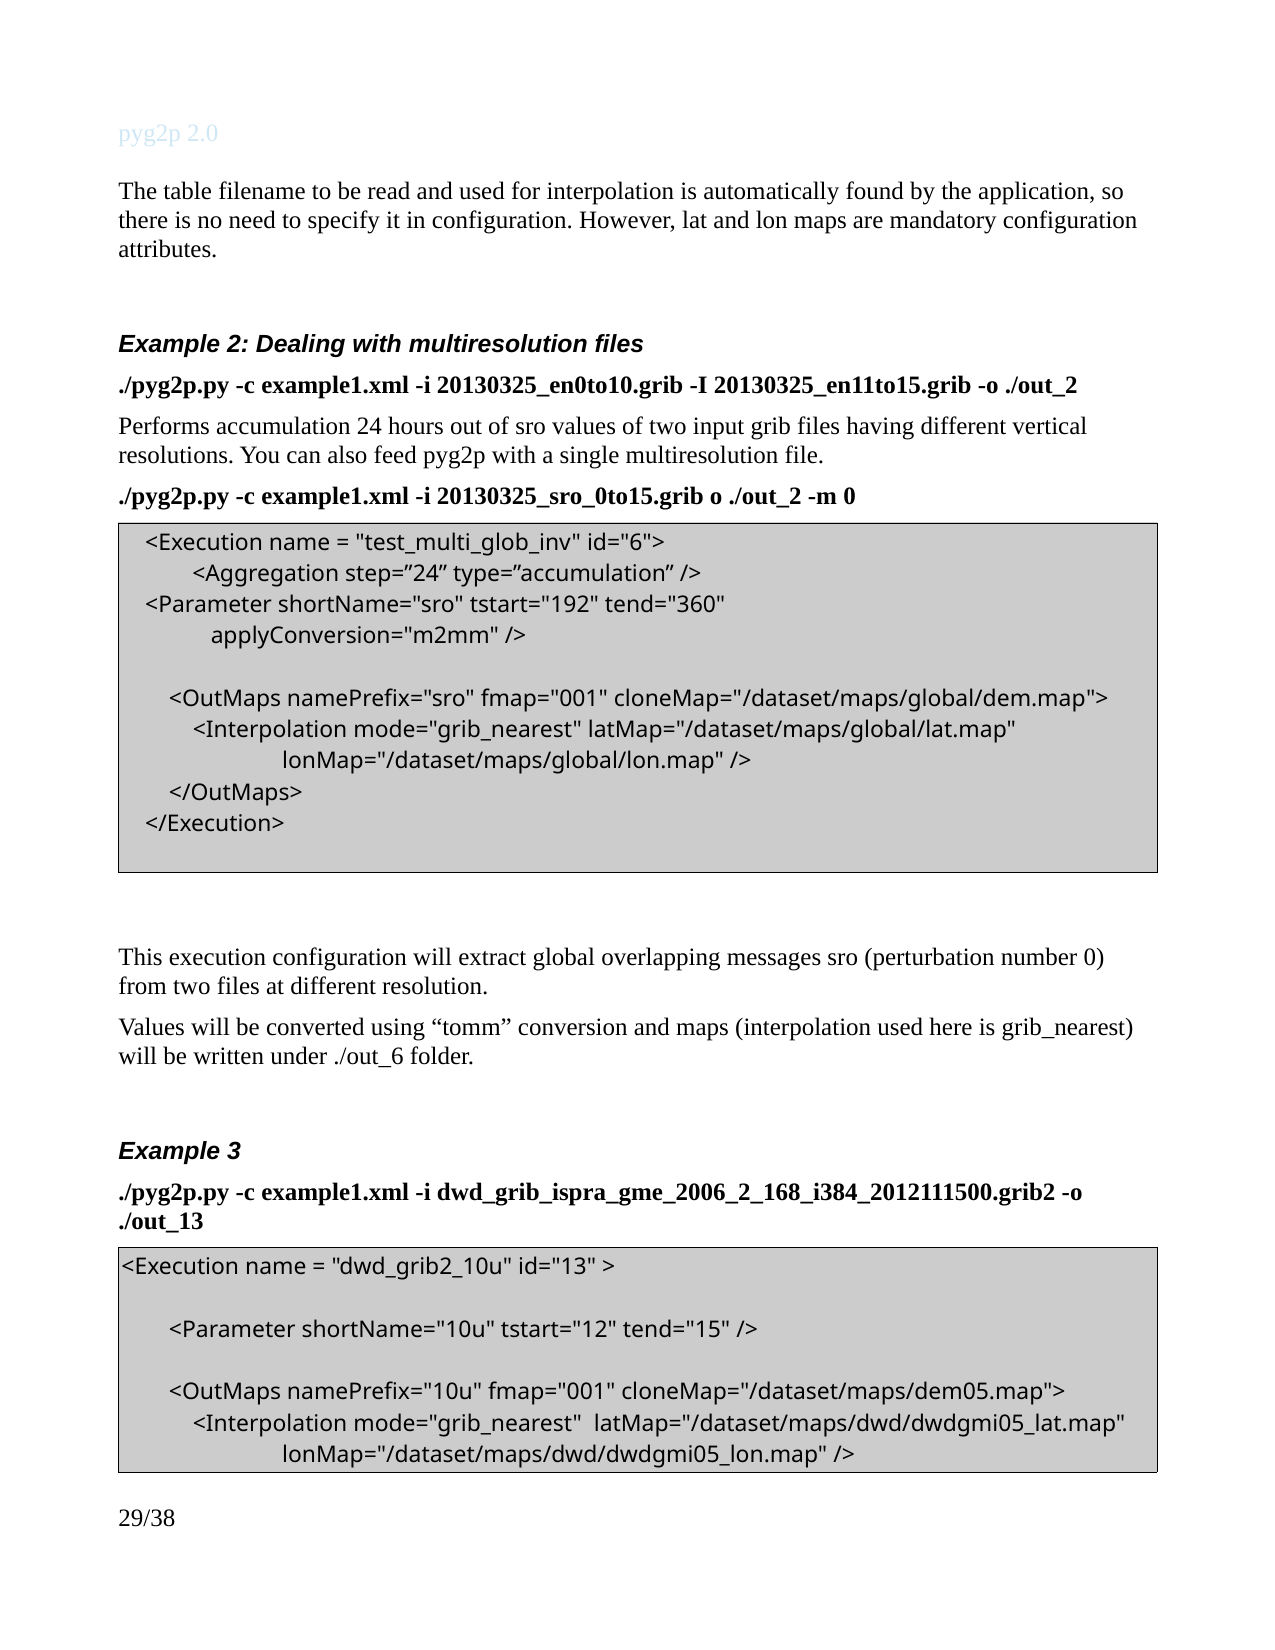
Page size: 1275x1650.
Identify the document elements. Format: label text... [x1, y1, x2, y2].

text lonMap="/dataset/maps/global/lon.map" /> [119, 741, 1157, 772]
text <OutMaps namePrefix="10u" fmap="001" cloneMap="/dataset/maps/dem05.map"> [119, 1372, 1157, 1403]
text </Execution> [119, 804, 1157, 872]
text applyConversion="m2mm" /> [119, 616, 1157, 647]
text <OutMaps namePrefix="sro" fmap="001" cloneMap="/dataset/maps/global/dem.map"> [119, 679, 1157, 710]
text <Interpolation mode="grib_nearest" latMap="/dataset/maps/dwd/dwdgmi05_lat.map" [119, 1403, 1157, 1435]
text lonMap="/dataset/maps/dwd/dwdgmi05_lon.map" /> [119, 1435, 1157, 1472]
text This execution configuration will extract global overlapping messages sro (perturbation number 0) from two files at different resolution. [118, 942, 1157, 1000]
subtitle Example 2: Dealing with multiresolution files [118, 329, 1157, 357]
text <Execution name = "dwd_grib2_10u" id="13" > [119, 1248, 1157, 1278]
subtitle Example 3 [118, 1136, 1157, 1165]
text <Interpolation mode="grib_nearest" latMap="/dataset/maps/global/lat.map" [119, 710, 1157, 741]
text ./pyg2p.py -c example1.xml -i 20130325_sro_0to15.grib o ./out_2 -m 0 [118, 481, 1157, 510]
text </OutMaps> [119, 772, 1157, 804]
text <Parameter shortName="10u" tstart="12" tend="15" /> [119, 1310, 1157, 1341]
text Values will be converted using “tomm” conversion and maps (interpolation used here is grib_nearest) will be written under ./out_6 folder. [118, 1012, 1157, 1070]
text The table filename to be read and used for interpolation is automatically found by the application, so there is no need to specify it in configuration. However, lat and lon maps are mandatory configuration attributes. [118, 176, 1157, 263]
text <Aggregation step=”24” type=”accumulation” /> [119, 554, 1157, 585]
text <Parameter shortName="sro" tstart="192" tend="360" [119, 585, 1157, 616]
text <Execution name = "test_multi_glob_inv" id="6"> [119, 524, 1157, 554]
text ./pyg2p.py -c example1.xml -i dwd_grib_ispra_gme_2006_2_168_i384_2012111500.grib2 -o ./out_13 [118, 1177, 1157, 1235]
text Performs accumulation 24 hours out of sro values of two input grib files having different vertical resolutions. You can also feed pyg2p with a single multiresolution file. [118, 411, 1157, 469]
text ./pyg2p.py -c example1.xml -i 20130325_en0to10.grib -I 20130325_en11to15.grib -o ./out_2 [118, 370, 1157, 399]
